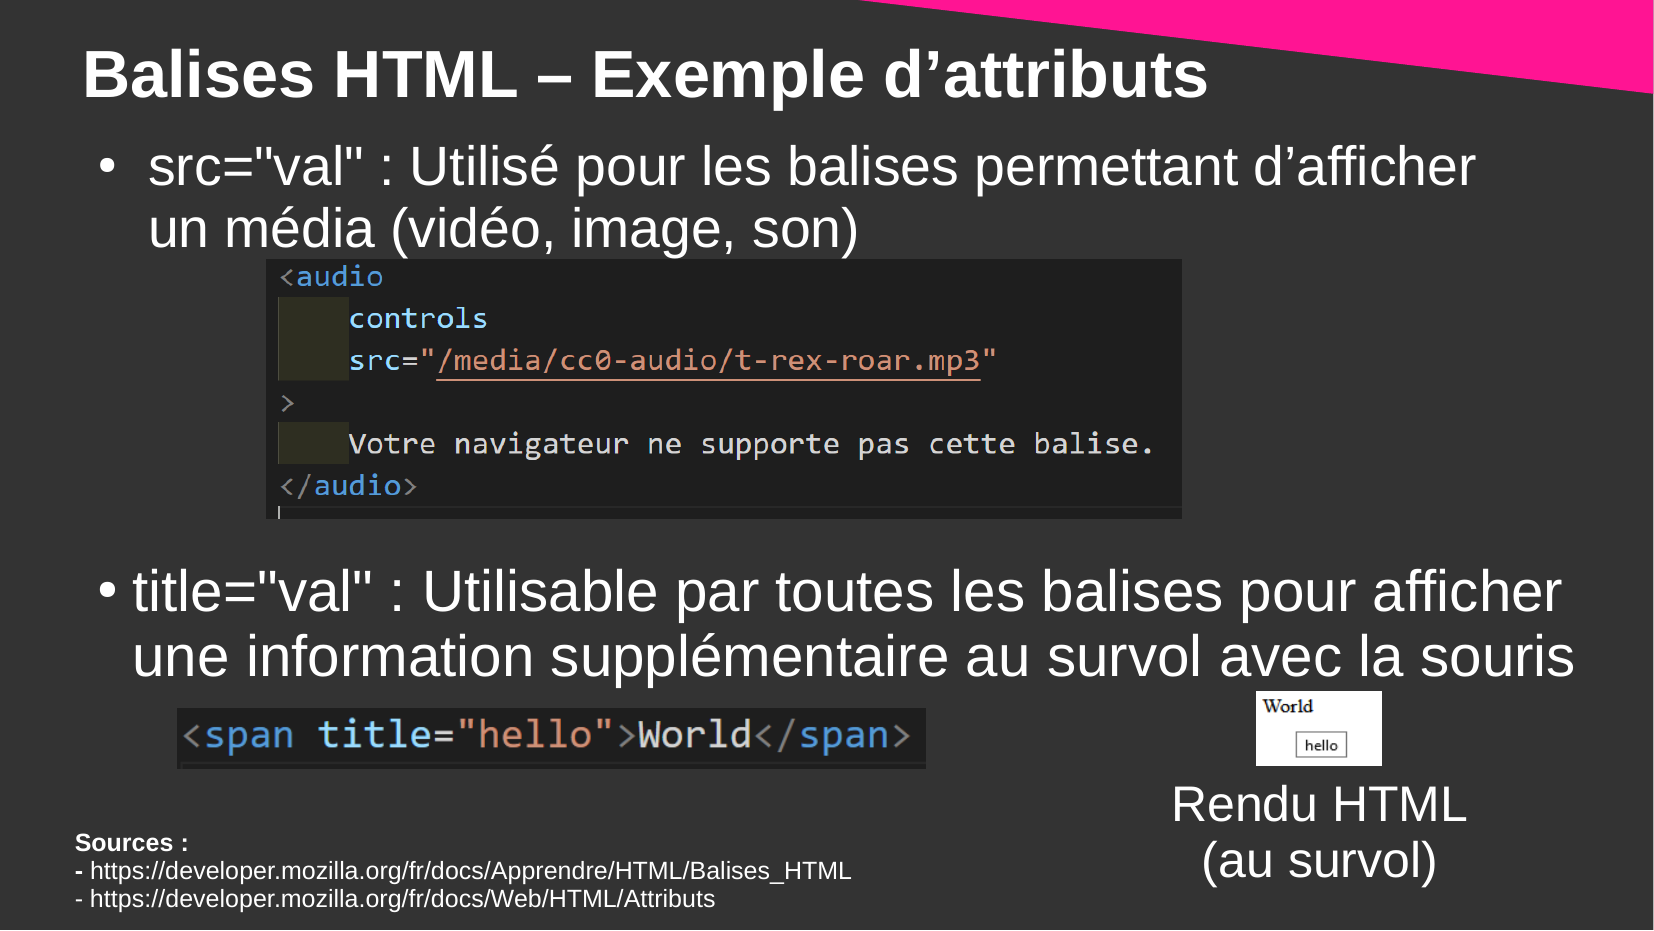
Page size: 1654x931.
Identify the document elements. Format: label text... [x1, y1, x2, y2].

picture [1256, 691, 1382, 766]
picture [177, 708, 926, 769]
text_box [858, 0, 1654, 94]
title Balises HTML – Exemple d’attributs [82, 37, 1323, 122]
list src="val" : Utilisé pour les balises permettant d’afficher un média (vidéo, image, son) [80, 135, 1545, 260]
picture [266, 259, 1182, 519]
text_box title="val" : Utilisable par toutes les balises pour afficher une information supplémentaire au survol avec la souris [82, 551, 1635, 762]
text_box Sources : - https://developer.mozilla.org/fr/docs/Apprendre/HTML/Balises_HTML - https://developer.mozilla.org/fr/docs/Web/HTML/Attributs [59, 821, 1546, 931]
title Rendu HTML (au survol) [1124, 776, 1515, 903]
